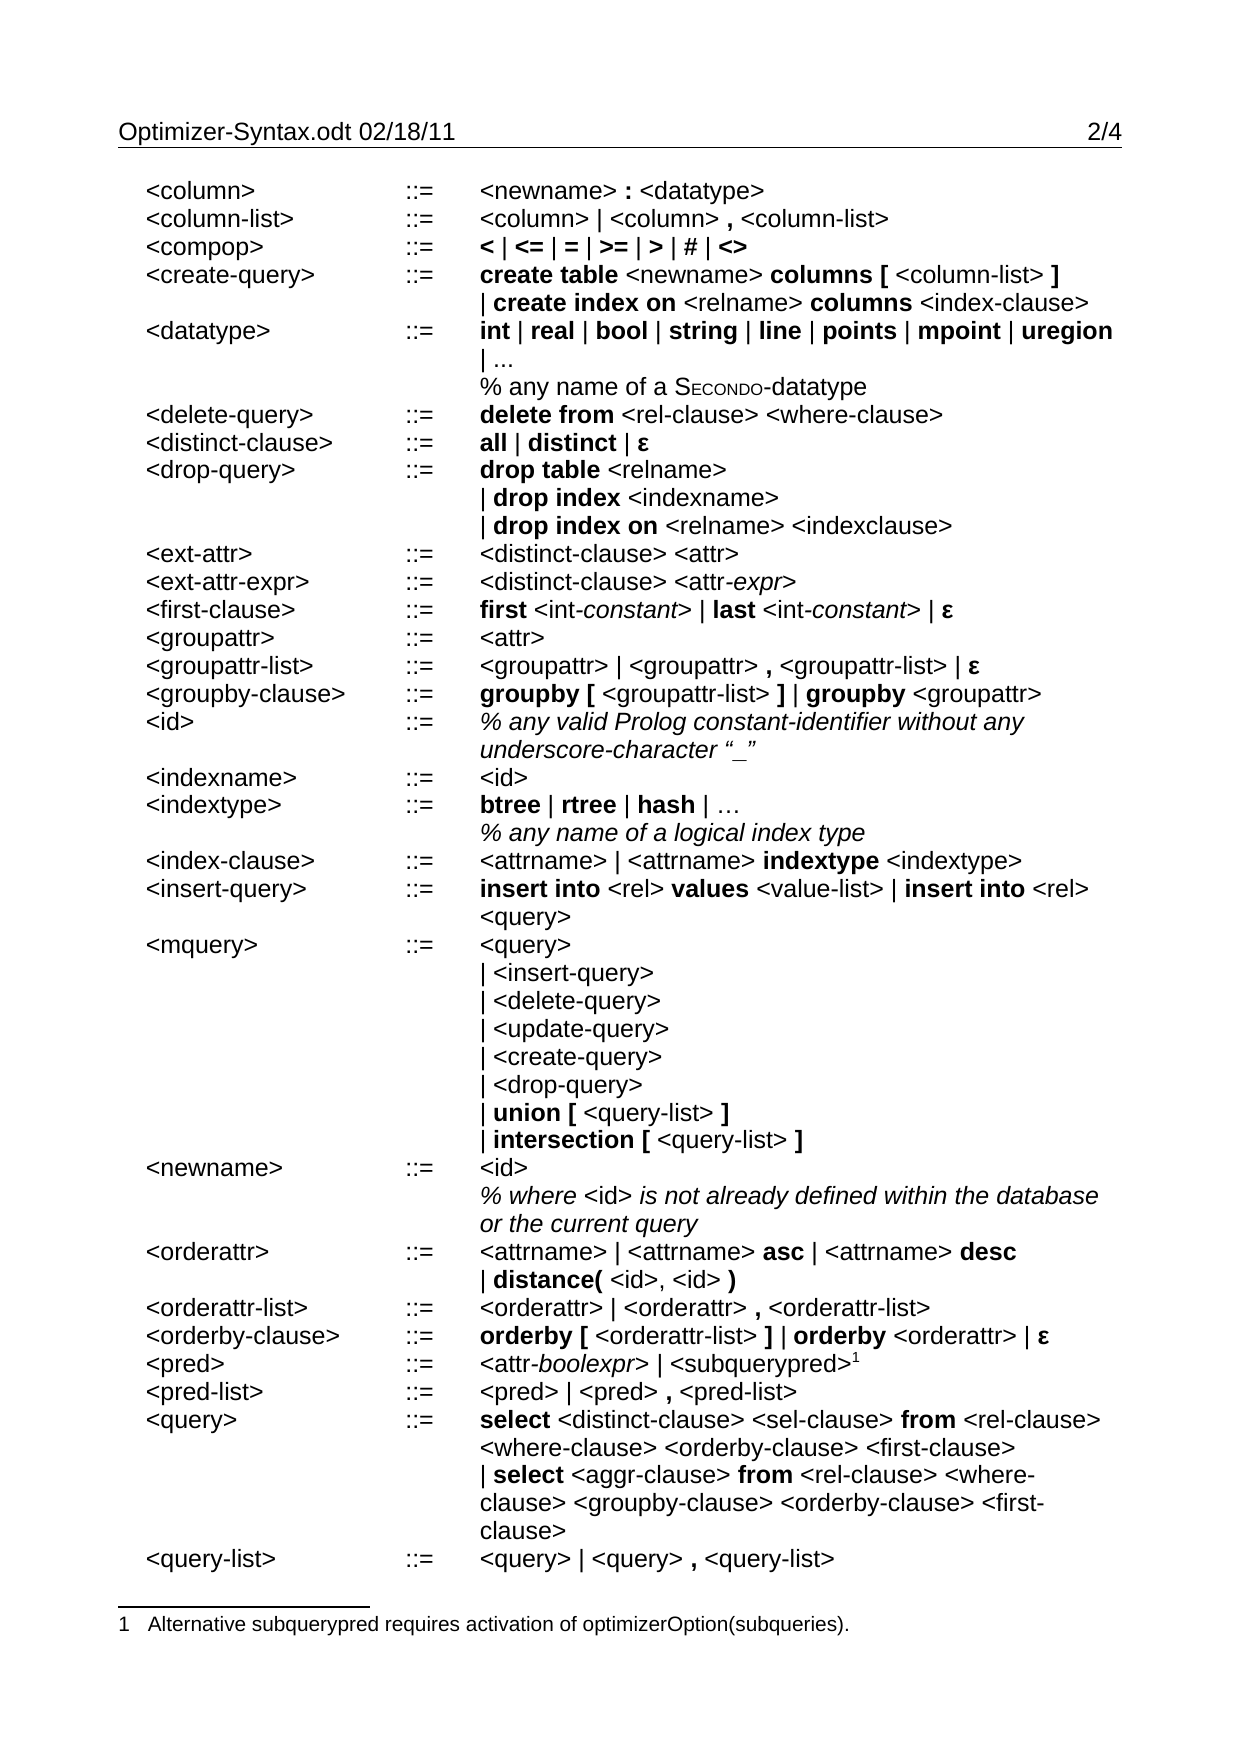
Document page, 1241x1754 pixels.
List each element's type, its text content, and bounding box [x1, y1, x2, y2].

text <ext-attr> ::= <distinct-clause> <attr> [146, 540, 1122, 568]
text <index-clause> ::= <attrname> | <attrname> indextype <indextype> [146, 847, 1122, 875]
text <insert-query> ::= insert into <rel> values <value-list> | insert into <rel> <query> [146, 875, 1122, 931]
text <orderattr-list> ::= <orderattr> | <orderattr> , <orderattr-list> [146, 1294, 1122, 1322]
text <id> ::= % any valid Prolog constant-identifier without any underscore-character “_” [146, 707, 1122, 763]
text <indexname> ::= <id> [146, 763, 1122, 791]
text Alternative subquerypred requires activation of optimizerOption(subqueries). [118, 1613, 1122, 1636]
text <column-list> ::= <column> | <column> , <column-list> [146, 205, 1122, 233]
text <column> ::= <newname> : <datatype> [146, 177, 1122, 205]
text <datatype> ::= int | real | bool | string | line | points | mpoint | uregion | ... % any name of a Secondo-datatype [146, 317, 1122, 400]
text <mquery> ::= <query> | <insert-query> | <delete-query> | <update-query> | <create-query> | <drop-query> | union [ <query-list> ] | intersection [ <query-list> ] [146, 931, 1122, 1154]
text <create-query> ::= create table <newname> columns [ <column-list> ] | create index on <relname> columns <index-clause> [146, 261, 1122, 317]
text <orderattr> ::= <attrname> | <attrname> asc | <attrname> desc | distance( <id>, <id> ) [146, 1238, 1122, 1294]
text <newname> ::= <id> % where <id> is not already defined within the database or the current query [146, 1154, 1122, 1238]
text <first-clause> ::= first <int-constant> | last <int-constant> | ε [146, 596, 1122, 624]
text <query> ::= select <distinct-clause> <sel-clause> from <rel-clause> <where-clause> <orderby-clause> <first-clause> | select <aggr-clause> from <rel-clause> <where-clause> <groupby-clause> <orderby-clause> <first-clause> [146, 1405, 1122, 1545]
text <groupattr> ::= <attr> [146, 624, 1122, 652]
text <delete-query> ::= delete from <rel-clause> <where-clause> [146, 400, 1122, 428]
text <groupattr-list> ::= <groupattr> | <groupattr> , <groupattr-list> | ε [146, 652, 1122, 679]
text <pred> ::= <attr-boolexpr> | <subquerypred> [146, 1349, 1122, 1377]
text <indextype> ::= btree | rtree | hash | … % any name of a logical index type [146, 791, 1122, 847]
text <groupby-clause> ::= groupby [ <groupattr-list> ] | groupby <groupattr> [146, 679, 1122, 707]
text <compop> ::= < | <= | = | >= | > | # | <> [146, 233, 1122, 261]
text <drop-query> ::= drop table <relname> | drop index <indexname> | drop index on <relname> <indexclause> [146, 456, 1122, 540]
text <orderby-clause> ::= orderby [ <orderattr-list> ] | orderby <orderattr> | ε [146, 1322, 1122, 1349]
text <ext-attr-expr> ::= <distinct-clause> <attr-expr> [146, 568, 1122, 596]
text <pred-list> ::= <pred> | <pred> , <pred-list> [146, 1377, 1122, 1405]
text <distinct-clause> ::= all | distinct | ε [146, 428, 1122, 456]
text <query-list> ::= <query> | <query> , <query-list> [146, 1545, 1122, 1573]
